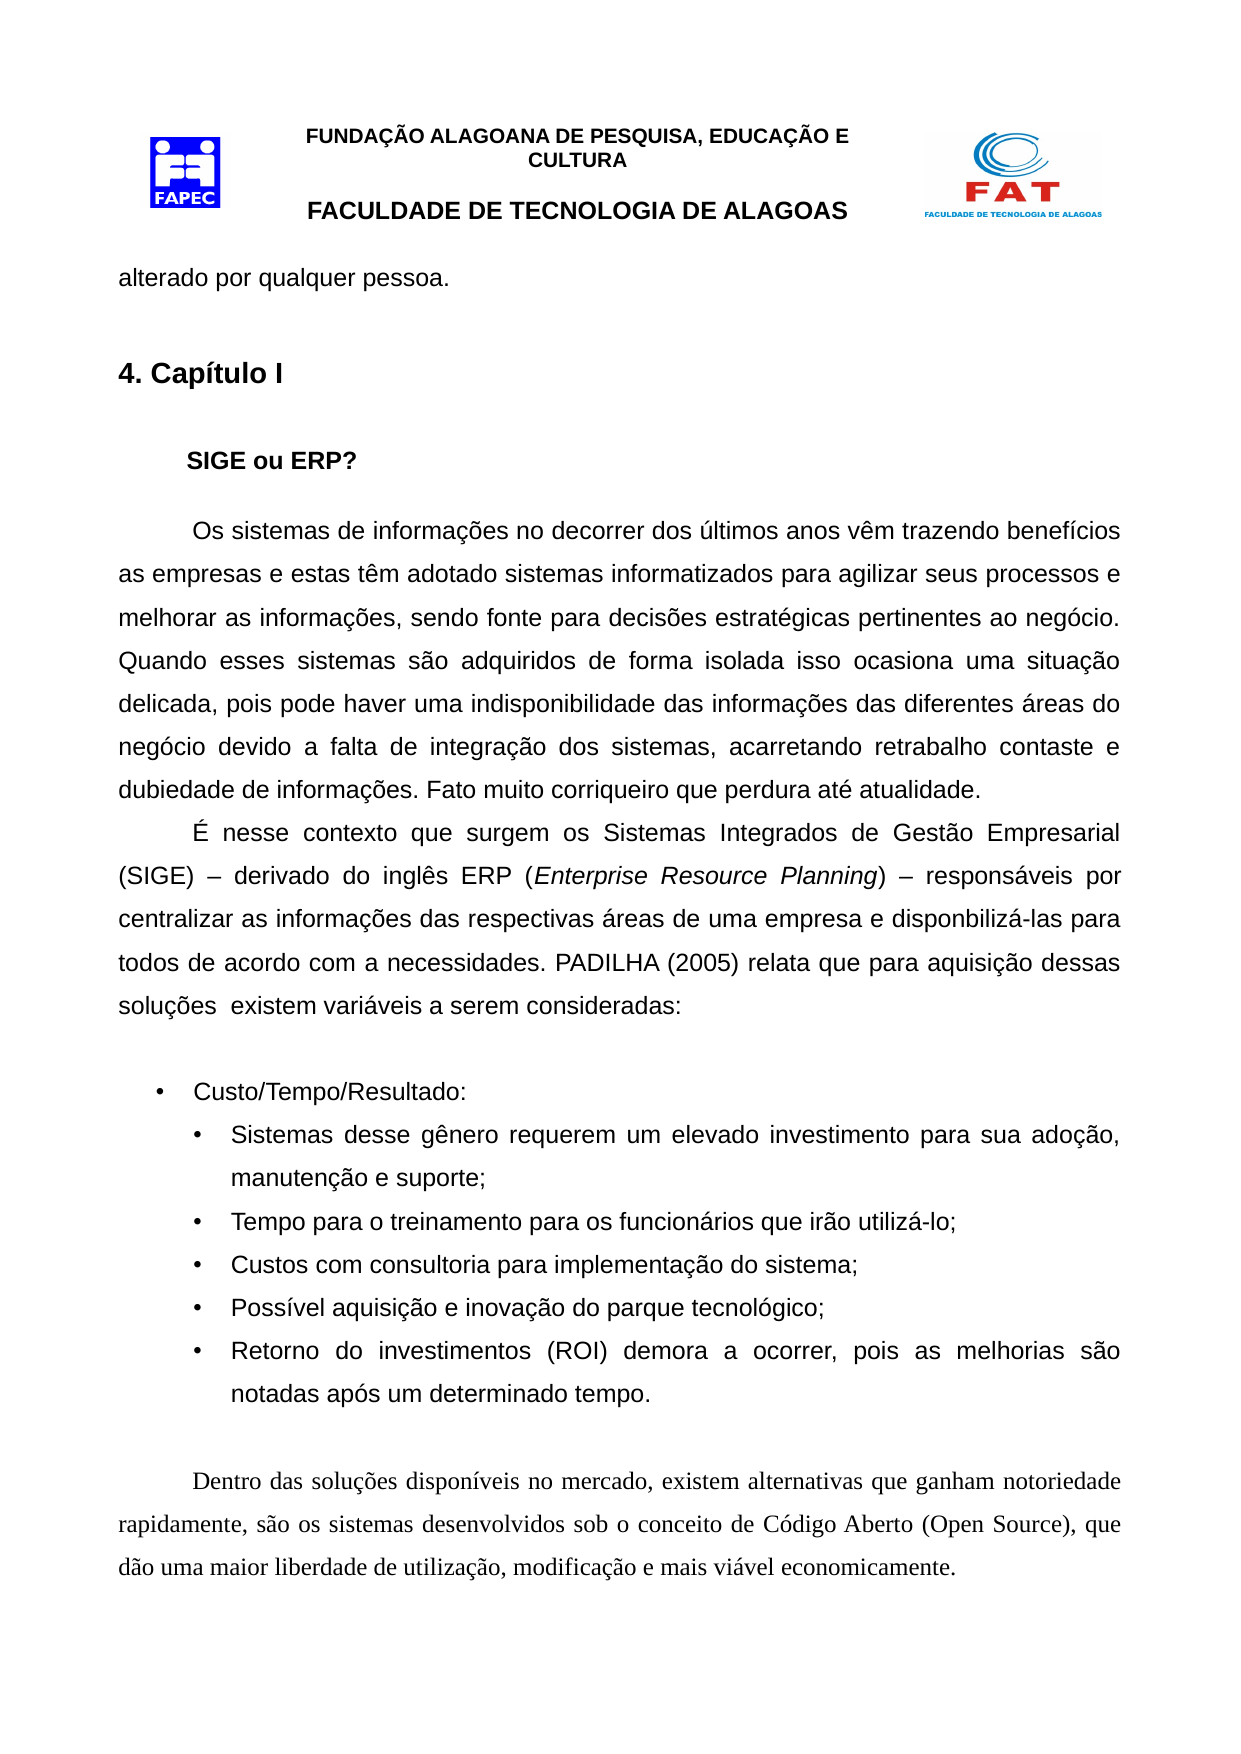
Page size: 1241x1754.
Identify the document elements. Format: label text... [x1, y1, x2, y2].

list Retorno do investimentos (ROI) demora a ocorrer, pois as melhorias são notadas após um determinado tempo. [193, 1336, 1122, 1408]
subtitle SIGE ou ERP? [117, 446, 1122, 475]
text É nesse contexto que surgem os Sistemas Integrados de Gestão Empresarial (SIGE) – derivado do inglês ERP (Enterprise Resource Planning) – responsáveis por centralizar as informações das respectivas áreas de uma empresa e disponbilizá-las para todos de acordo com a necessidades. PADILHA (2005) relata que para aquisição dessas soluções existem variáveis a serem consideradas: [118, 818, 1122, 1019]
text Os sistemas de informações no decorrer dos últimos anos vêm trazendo benefícios as empresas e estas têm adotado sistemas informatizados para agilizar seus processos e melhorar as informações, sendo fonte para decisões estratégicas pertinentes ao negócio. Quando esses sistemas são adquiridos de forma isolada isso ocasiona uma situação delicada, pois pode haver uma indisponibilidade das informações das diferentes áreas do negócio devido a falta de integração dos sistemas, acarretando retrabalho contaste e dubiedade de informações. Fato muito corriqueiro que perdura até atualidade. [118, 516, 1122, 804]
text alterado por qualquer pessoa. [118, 263, 1122, 292]
list Tempo para o treinamento para os funcionários que irão utilizá-lo; [193, 1207, 1122, 1235]
list Custo/Tempo/Resultado: [156, 1077, 1122, 1106]
picture [924, 132, 1102, 217]
text Dentro das soluções disponíveis no mercado, existem alternativas que ganham notoriedade rapidamente, são os sistemas desenvolvidos sob o conceito de Código Aberto (Open Source), que dão uma maior liberdade de utilização, modificação e mais viável economicamente. [118, 1466, 1122, 1581]
list Custos com consultoria para implementação do sistema; [193, 1250, 1122, 1279]
subtitle 4. Capítulo I [118, 357, 1122, 390]
list Sistemas desse gênero requerem um elevado investimento para sua adoção, manutenção e suporte; [193, 1120, 1122, 1192]
list Possível aquisição e inovação do parque tecnológico; [193, 1293, 1122, 1322]
